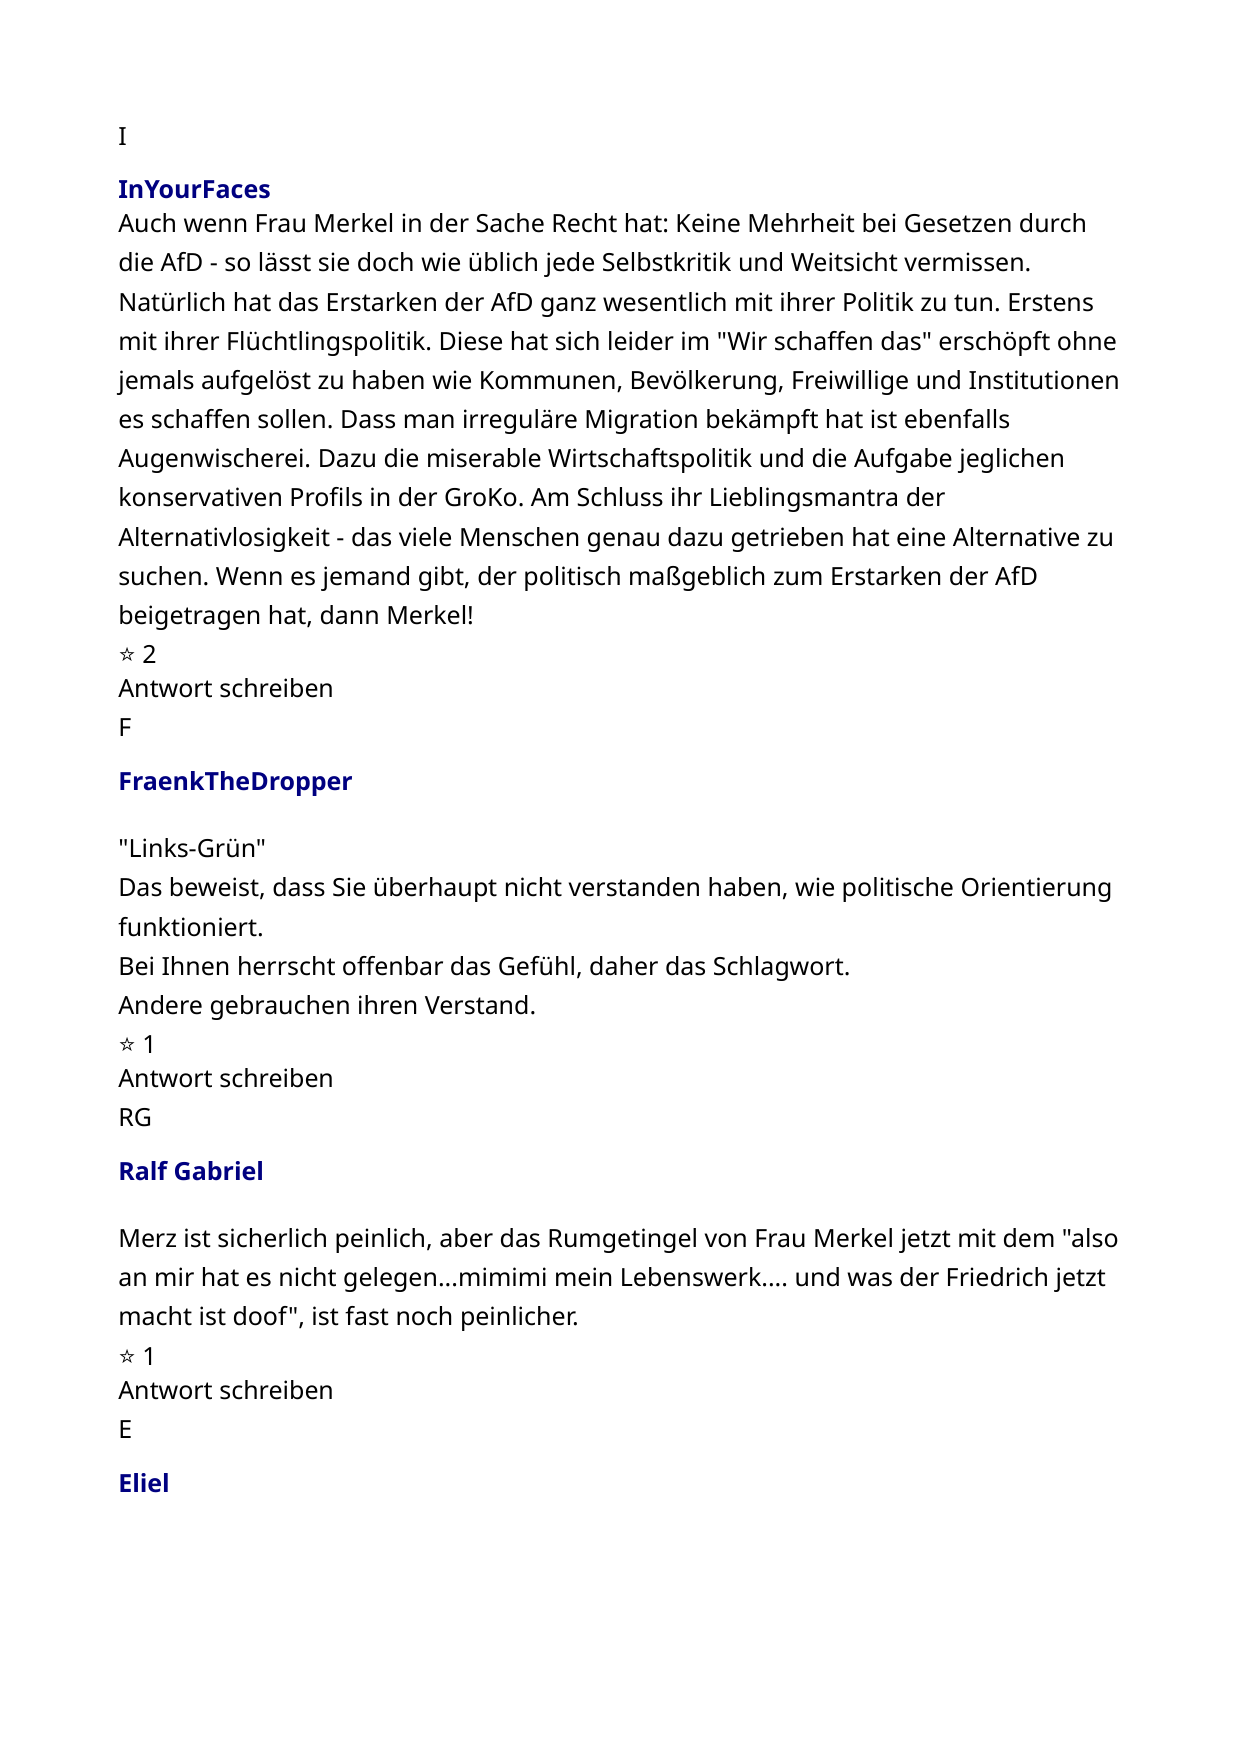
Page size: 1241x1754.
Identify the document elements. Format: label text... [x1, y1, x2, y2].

text "Links-Grün" [118, 831, 1122, 865]
text Andere gebrauchen ihren Verstand. [118, 987, 1122, 1022]
subtitle Ralf Gabriel [118, 1154, 1122, 1188]
text Antwort schreiben [118, 1372, 1122, 1406]
text Bei Ihnen herrscht offenbar das Gefühl, daher das Schlagwort. [118, 948, 1122, 982]
text I [118, 118, 1122, 152]
text Auch wenn Frau Merkel in der Sache Recht hat: Keine Mehrheit bei Gesetzen durch die AfD - so lässt sie doch wie üblich jede Selbstkritik und Weitsicht vermissen. Natürlich hat das Erstarken der AfD ganz wesentlich mit ihrer Politik zu tun. Erstens mit ihrer Flüchtlingspolitik. Diese hat sich leider im "Wir schaffen das" erschöpft ohne jemals aufgelöst zu haben wie Kommunen, Bevölkerung, Freiwillige und Institutionen es schaffen sollen. Dass man irreguläre Migration bekämpft hat ist ebenfalls Augenwischerei. Dazu die miserable Wirtschaftspolitik und die Aufgabe jeglichen konservativen Profils in der GroKo. Am Schluss ihr Lieblingsmantra der Alternativlosigkeit - das viele Menschen genau dazu getrieben hat eine Alternative zu suchen. Wenn es jemand gibt, der politisch maßgeblich zum Erstarken der AfD beigetragen hat, dann Merkel! [118, 206, 1122, 632]
text RG [118, 1100, 1122, 1134]
text Das beweist, dass Sie überhaupt nicht verstanden haben, wie politische Orientierung funktioniert. [118, 870, 1122, 943]
text Merz ist sicherlich peinlich, aber das Rumgetingel von Frau Merkel jetzt mit dem "also an mir hat es nicht gelegen...mimimi mein Lebenswerk.... und was der Friedrich jetzt macht ist doof", ist fast noch peinlicher. [118, 1221, 1122, 1333]
subtitle Eliel [118, 1465, 1122, 1499]
subtitle InYourFaces [118, 172, 1122, 206]
text ⭐️ 1 [118, 1338, 1122, 1372]
text F [118, 710, 1122, 744]
text ⭐️ 1 [118, 1027, 1122, 1061]
text Antwort schreiben [118, 1061, 1122, 1095]
text E [118, 1411, 1122, 1446]
text ⭐️ 2 [118, 637, 1122, 671]
text Antwort schreiben [118, 671, 1122, 705]
subtitle FraenkTheDropper [118, 764, 1122, 798]
